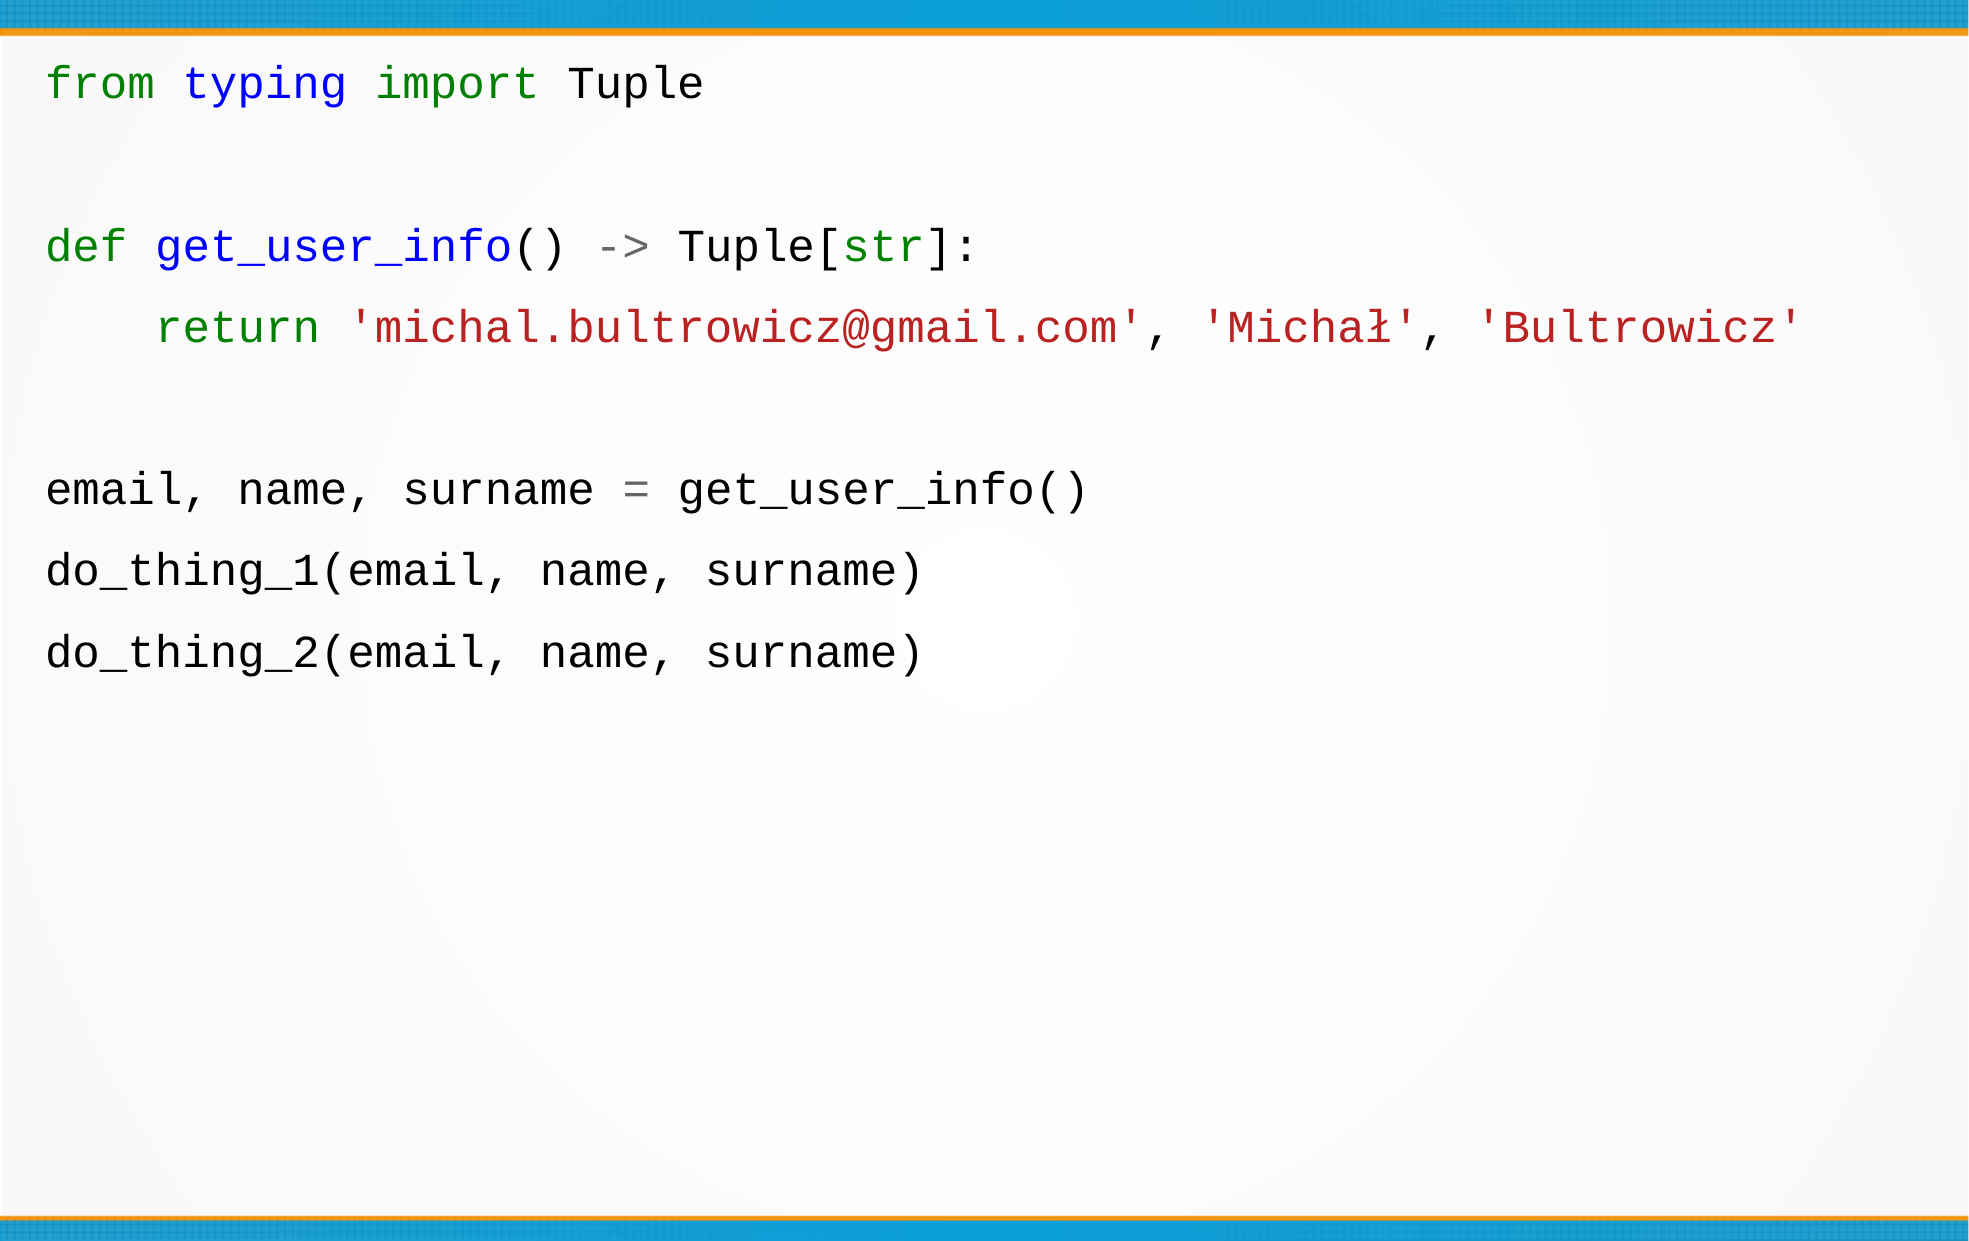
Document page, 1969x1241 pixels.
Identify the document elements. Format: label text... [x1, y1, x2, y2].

list from typing import Tuple def get_user_info() -> Tuple[str]: return 'michal.bultrowicz@gmail.com', 'Michał', 'Bultrowicz' email, name, surname = get_user_info() do_thing_1(email, name, surname) do_thing_2(email, name, surname) [45, 61, 1936, 827]
picture [0, 0, 1969, 1241]
